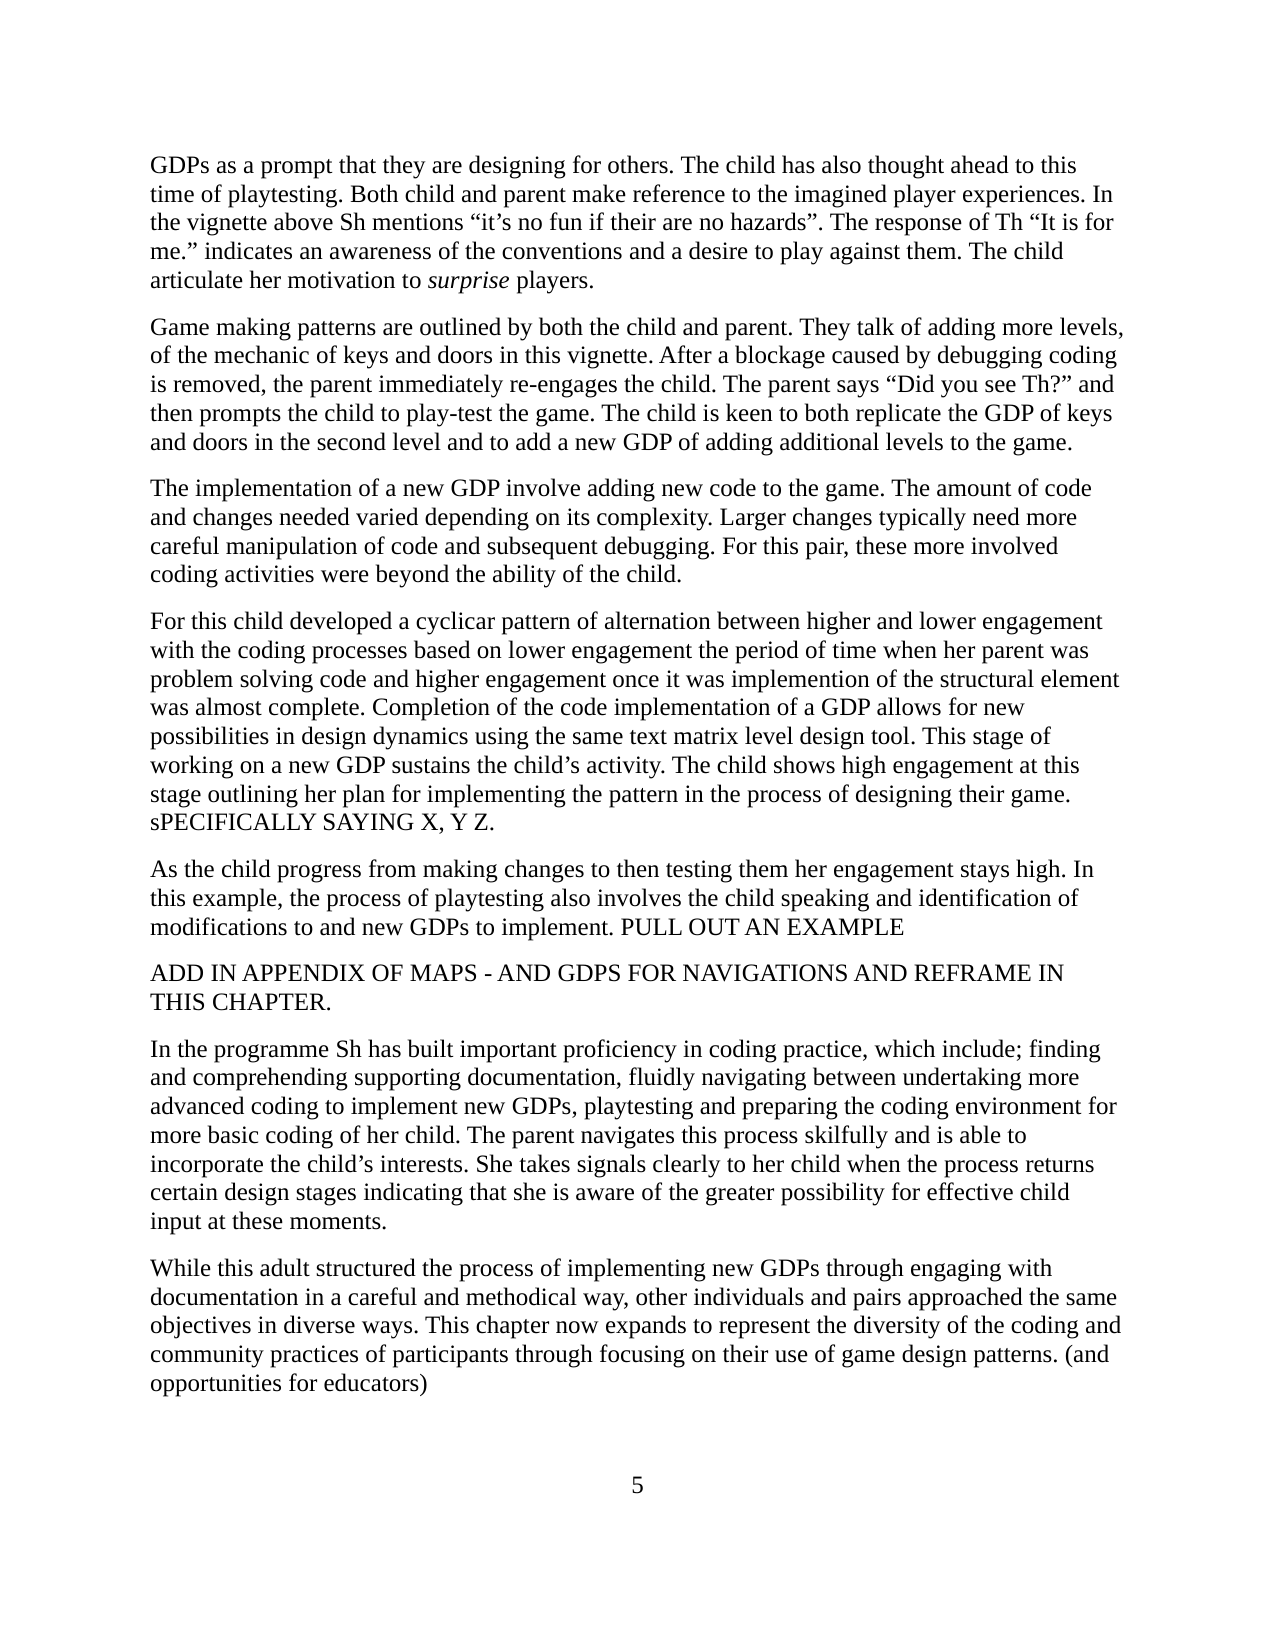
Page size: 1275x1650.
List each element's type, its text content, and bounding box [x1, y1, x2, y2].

text In the programme Sh has built important proficiency in coding practice, which include; finding and comprehending supporting documentation, fluidly navigating between undertaking more advanced coding to implement new GDPs, playtesting and preparing the coding environment for more basic coding of her child. The parent navigates this process skilfully and is able to incorporate the child’s interests. She takes signals clearly to her child when the process returns certain design stages indicating that she is aware of the greater possibility for effective child input at these moments. [150, 1034, 1125, 1235]
text While this adult structured the process of implementing new GDPs through engaging with documentation in a careful and methodical way, other individuals and pairs approached the same objectives in diverse ways. This chapter now expands to represent the diversity of the coding and community practices of participants through focusing on their use of game design patterns. (and opportunities for educators) [150, 1253, 1125, 1397]
text As the child progress from making changes to then testing them her engagement stays high. In this example, the process of playtesting also involves the child speaking and identification of modifications to and new GDPs to implement. PULL OUT AN EXAMPLE [150, 854, 1125, 940]
text GDPs as a prompt that they are designing for others. The child has also thought ahead to this time of playtesting. Both child and parent make reference to the imagined player experiences. In the vignette above Sh mentions “it’s no fun if their are no hazards”. The response of Th “It is for me.” indicates an awareness of the conventions and a desire to play against them. The child articulate her motivation to surprise players. [150, 150, 1125, 294]
text Game making patterns are outlined by both the child and parent. They talk of adding more levels, of the mechanic of keys and doors in this vignette. After a blockage caused by debugging coding is removed, the parent immediately re-engages the child. The parent says “Did you see Th?” and then prompts the child to play-test the game. The child is keen to both replicate the GDP of keys and doors in the second level and to add a new GDP of adding additional levels to the game. [150, 312, 1125, 455]
text The implementation of a new GDP involve adding new code to the game. The amount of code and changes needed varied depending on its complexity. Larger changes typically need more careful manipulation of code and subsequent debugging. For this pair, these more involved coding activities were beyond the ability of the child. [150, 473, 1125, 588]
text ADD IN APPENDIX OF MAPS - AND GDPS FOR NAVIGATIONS AND REFRAME IN THIS CHAPTER. [150, 958, 1125, 1016]
text For this child developed a cyclicar pattern of alternation between higher and lower engagement with the coding processes based on lower engagement the period of time when her parent was problem solving code and higher engagement once it was implemention of the structural element was almost complete. Completion of the code implementation of a GDP allows for new possibilities in design dynamics using the same text matrix level design tool. This stage of working on a new GDP sustains the child’s activity. The child shows high engagement at this stage outlining her plan for implementing the pattern in the process of designing their game. sPECIFICALLY SAYING X, Y Z. [150, 606, 1125, 836]
